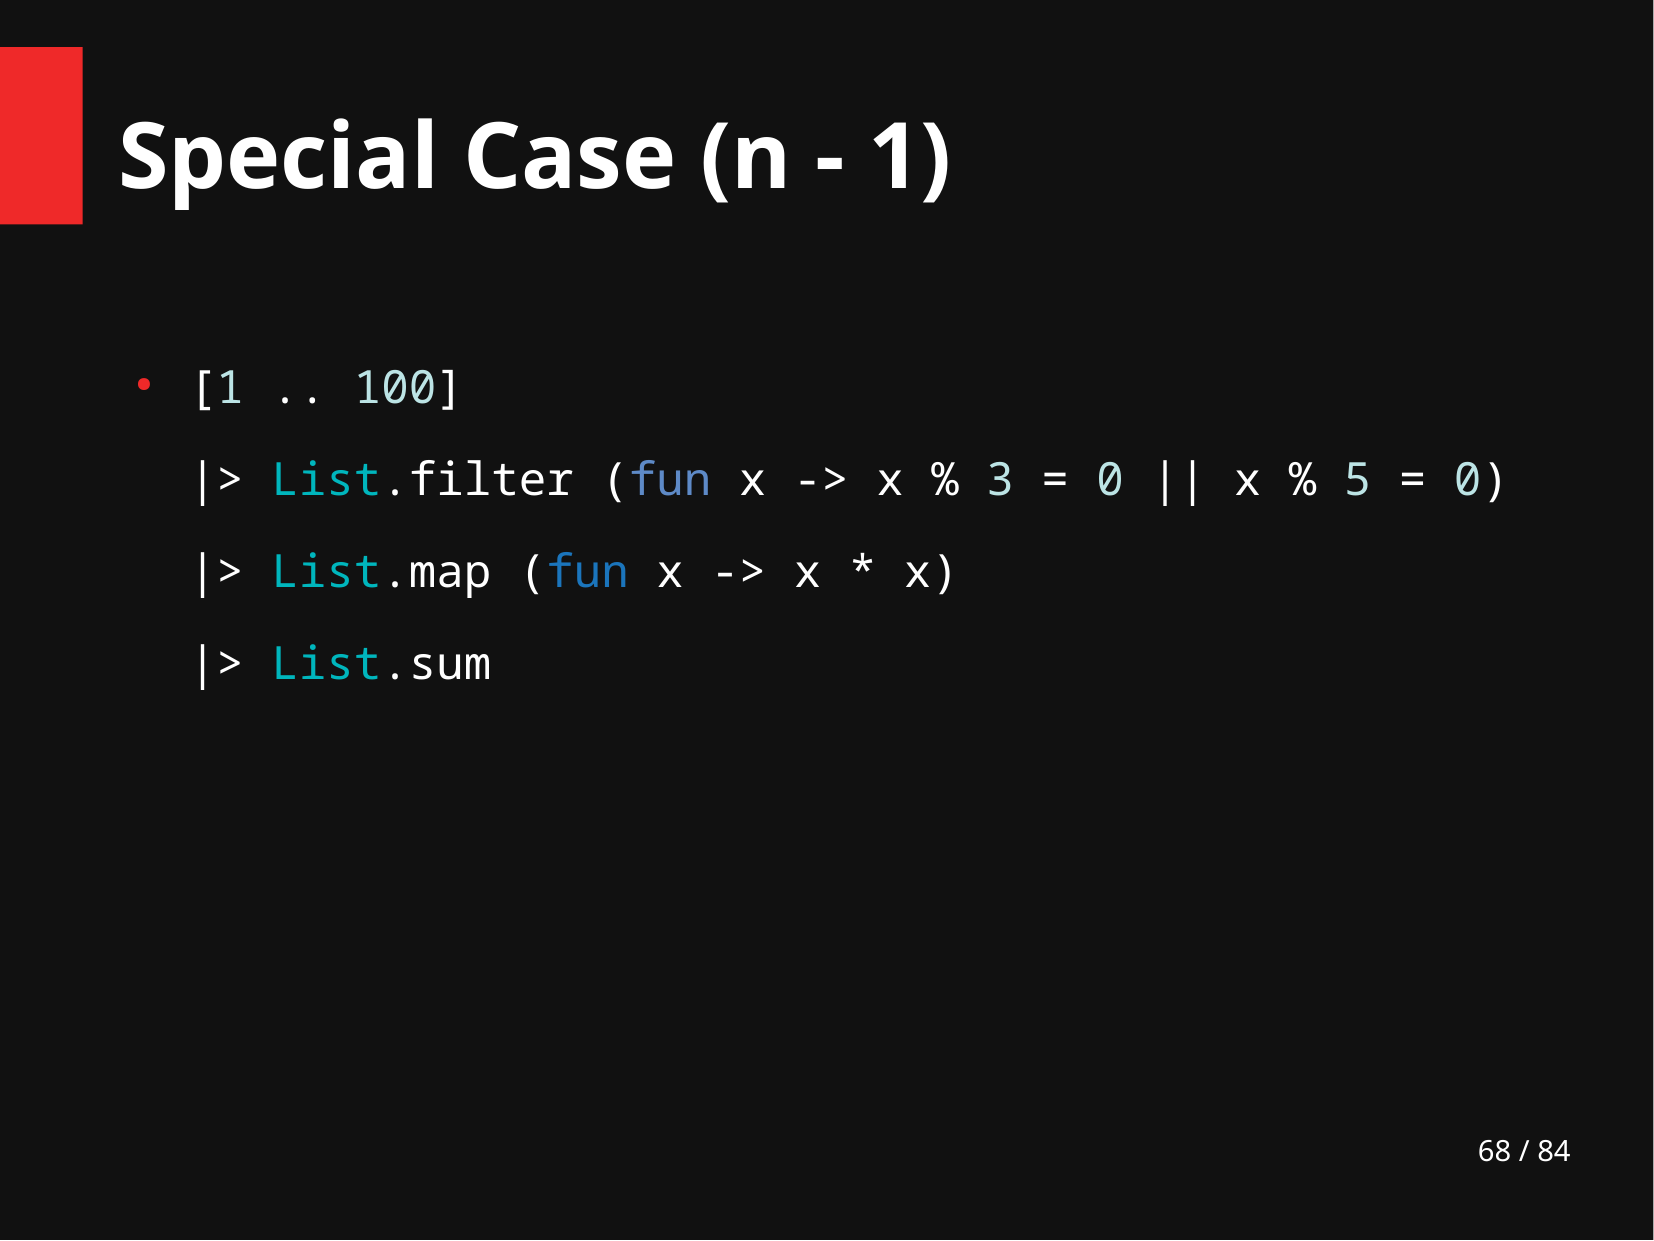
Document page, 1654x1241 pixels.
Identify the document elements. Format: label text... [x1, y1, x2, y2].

list [1 .. 100] |> List.filter (fun x -> x % 3 = 0 || x % 5 = 0) |> List.map (fun x -> x * x) |> List.sum [118, 354, 1536, 1074]
title Special Case (n - 1) [118, 49, 1571, 257]
